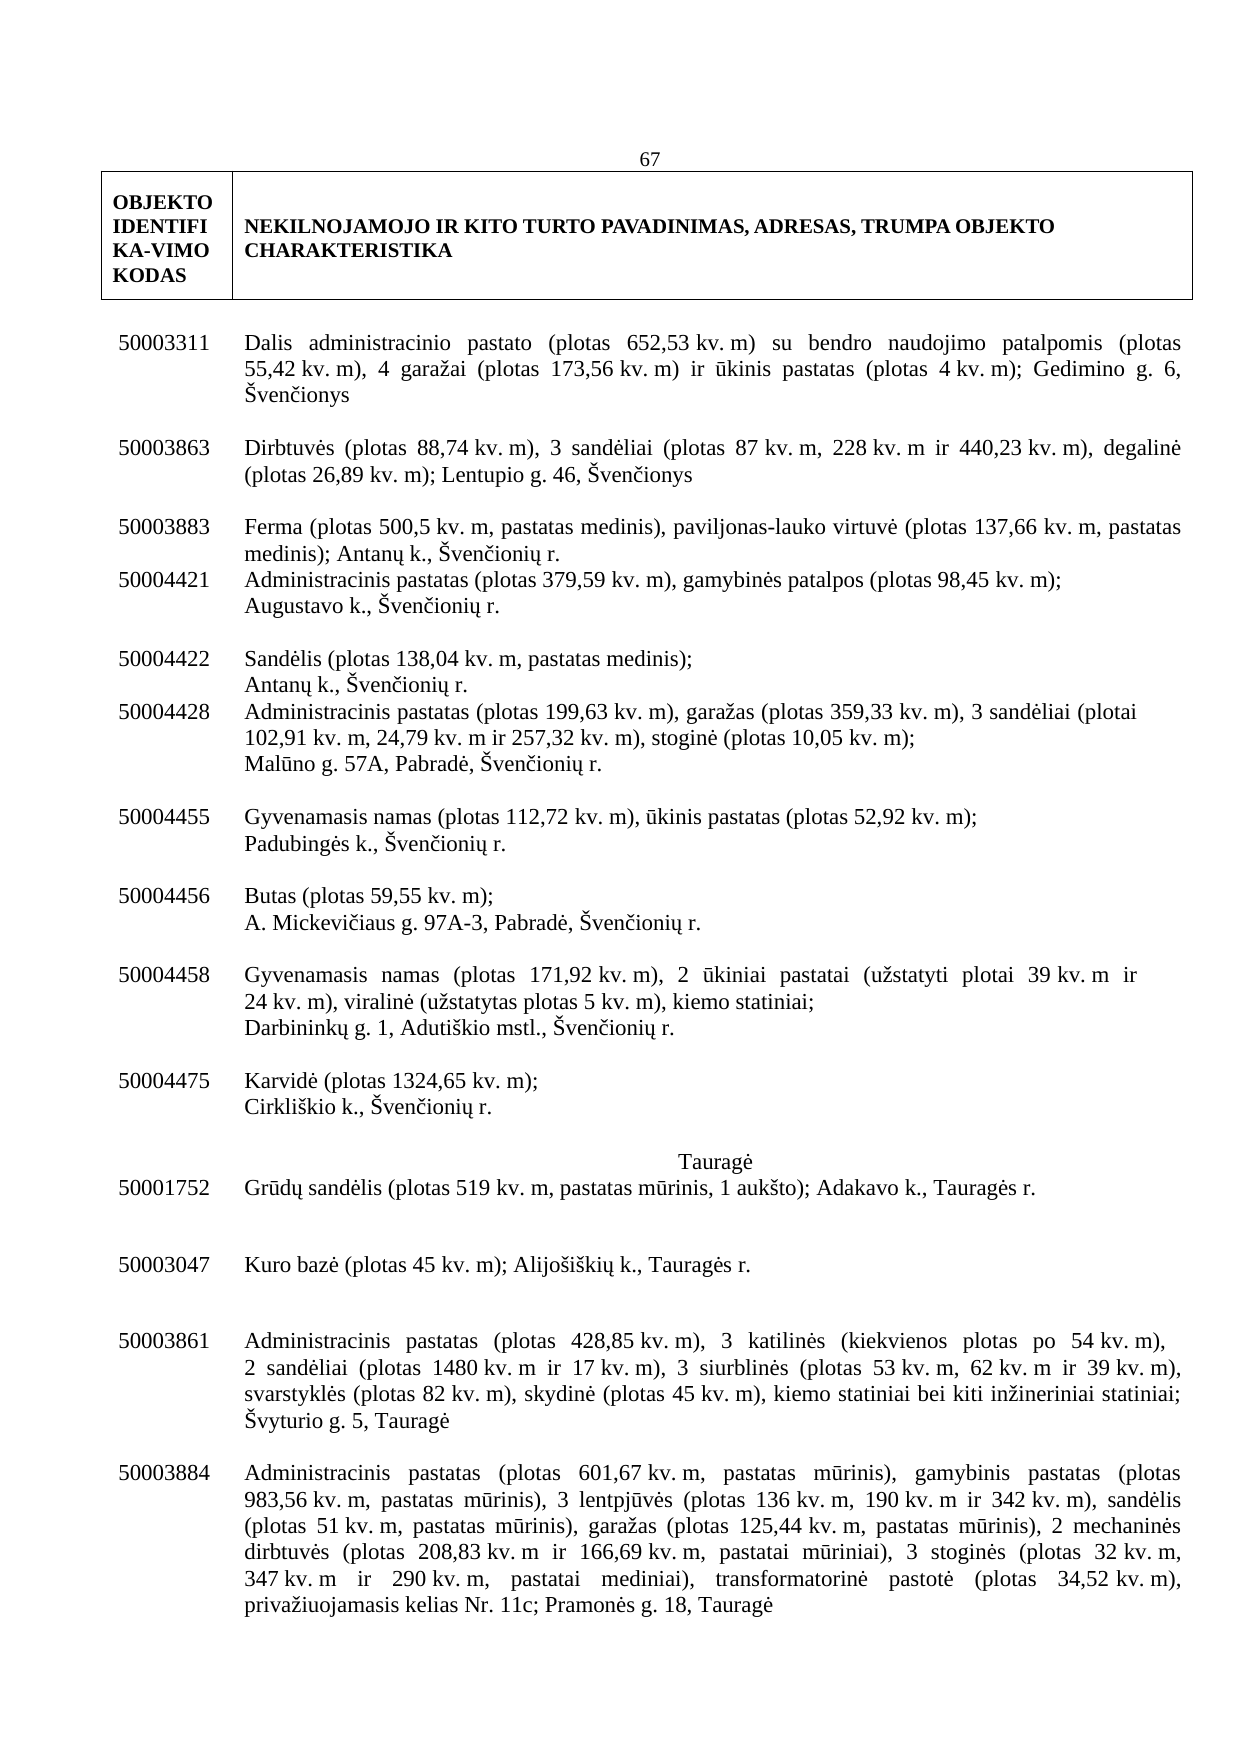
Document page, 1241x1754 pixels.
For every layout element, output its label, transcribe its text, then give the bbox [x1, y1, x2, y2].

table_cell [1193, 961, 1198, 1040]
table_cell 50004458 [101, 961, 233, 1040]
table_cell [1193, 645, 1198, 698]
table_cell [101, 303, 1198, 329]
table_cell 50004421 [101, 566, 233, 619]
table_cell 50004428 [101, 698, 233, 777]
table_cell 50003863 [101, 434, 233, 487]
table_cell [101, 408, 1198, 434]
table_cell [1193, 1328, 1198, 1433]
table_cell [1148, 961, 1192, 1040]
table_cell 50004455 [101, 803, 233, 856]
table_cell [1193, 1459, 1198, 1617]
table_cell [101, 777, 1198, 803]
table_cell 50003884 [101, 1459, 233, 1617]
table_cell [101, 619, 1198, 645]
table_cell [1148, 698, 1192, 777]
table_cell Ferma (plotas 500,5 kv. m, pastatas medinis), paviljonas-lauko virtuvė (plotas 137,66 kv. m, pastatas medinis); Antanų k., Švenčionių r. [233, 513, 1192, 566]
table_cell Sandėlis (plotas 138,04 kv. m, pastatas medinis); Antanų k., Švenčionių r. [233, 645, 1148, 698]
table_cell [101, 487, 1198, 513]
table_cell Tauragė [233, 1148, 1198, 1174]
table_cell [101, 1301, 1198, 1328]
table_cell [1193, 882, 1198, 935]
table_cell Butas (plotas 59,55 kv. m); A. Mickevičiaus g. 97A-3, Pabradė, Švenčionių r. [233, 882, 1148, 935]
table_cell [1148, 566, 1192, 619]
table_cell [1193, 1251, 1198, 1301]
table_cell 50004456 [101, 882, 233, 935]
table_cell 50003047 [101, 1251, 233, 1301]
table_cell [1148, 882, 1192, 935]
table_cell [1193, 566, 1198, 619]
table_cell [101, 935, 1198, 961]
table_cell [101, 1120, 1198, 1146]
table_cell [1148, 803, 1192, 856]
table_cell Dalis administracinio pastato (plotas 652,53 kv. m) su bendro naudojimo patalpomis (plotas 55,42 kv. m), 4 garažai (plotas 173,56 kv. m) ir ūkinis pastatas (plotas 4 kv. m); Gedimino g. 6, Švenčionys [233, 329, 1192, 408]
table_cell 50003311 [101, 329, 233, 408]
table_cell Administracinis pastatas (plotas 601,67 kv. m, pastatas mūrinis), gamybinis pastatas (plotas 983,56 kv. m, pastatas mūrinis), 3 lentpjūvės (plotas 136 kv. m, 190 kv. m ir 342 kv. m), sandėlis (plotas 51 kv. m, pastatas mūrinis), garažas (plotas 125,44 kv. m, pastatas mūrinis), 2 mechaninės dirbtuvės (plotas 208,83 kv. m ir 166,69 kv. m, pastatai mūriniai), 3 stoginės (plotas 32 kv. m, 347 kv. m ir 290 kv. m, pastatai mediniai), transformatorinė pastotė (plotas 34,52 kv. m), privažiuojamasis kelias Nr. 11c; Pramonės g. 18, Tauragė [233, 1459, 1192, 1617]
table_cell Dirbtuvės (plotas 88,74 kv. m), 3 sandėliai (plotas 87 kv. m, 228 kv. m ir 440,23 kv. m), degalinė (plotas 26,89 kv. m); Lentupio g. 46, Švenčionys [233, 434, 1192, 487]
table_cell Gyvenamasis namas (plotas 171,92 kv. m), 2 ūkiniai pastatai (užstatyti plotai 39 kv. m ir 24 kv. m), viralinė (užstatytas plotas 5 kv. m), kiemo statiniai; Darbininkų g. 1, Adutiškio mstl., Švenčionių r. [233, 961, 1148, 1040]
table_cell [101, 1148, 233, 1174]
table_cell 50004422 [101, 645, 233, 698]
table_cell Administracinis pastatas (plotas 428,85 kv. m), 3 katilinės (kiekvienos plotas po 54 kv. m), 2 sandėliai (plotas 1480 kv. m ir 17 kv. m), 3 siurblinės (plotas 53 kv. m, 62 kv. m ir 39 kv. m), svarstyklės (plotas 82 kv. m), skydinė (plotas 45 kv. m), kiemo statiniai bei kiti inžineriniai statiniai; Švyturio g. 5, Tauragė [233, 1328, 1192, 1433]
table_cell 50003861 [101, 1328, 233, 1433]
table_cell [101, 1433, 1198, 1459]
table_cell [1148, 1067, 1192, 1119]
table_cell [1193, 698, 1198, 777]
table_cell [1148, 645, 1192, 698]
table_cell Kuro bazė (plotas 45 kv. m); Alijošiškių k., Tauragės r. [233, 1251, 1192, 1301]
table_cell [1193, 434, 1198, 487]
table_cell Administracinis pastatas (plotas 379,59 kv. m), gamybinės patalpos (plotas 98,45 kv. m); Augustavo k., Švenčionių r. [233, 566, 1148, 619]
table_cell [101, 1040, 1198, 1067]
table_cell [1193, 513, 1198, 566]
table_cell Administracinis pastatas (plotas 199,63 kv. m), garažas (plotas 359,33 kv. m), 3 sandėliai (plotai 102,91 kv. m, 24,79 kv. m ir 257,32 kv. m), stoginė (plotas 10,05 kv. m); Malūno g. 57A, Pabradė, Švenčionių r. [233, 698, 1148, 777]
table_cell [1193, 329, 1198, 408]
table_cell Grūdų sandėlis (plotas 519 kv. m, pastatas mūrinis, 1 aukšto); Adakavo k., Tauragės r. [233, 1174, 1192, 1224]
table_cell 50004475 [101, 1067, 233, 1119]
table_cell Gyvenamasis namas (plotas 112,72 kv. m), ūkinis pastatas (plotas 52,92 kv. m); Padubingės k., Švenčionių r. [233, 803, 1148, 856]
table_cell [1193, 1067, 1198, 1119]
table_cell [1193, 803, 1198, 856]
table_cell 50001752 [101, 1174, 233, 1224]
table_cell 50003883 [101, 513, 233, 566]
table_cell [101, 1225, 1198, 1251]
table_cell Karvidė (plotas 1324,65 kv. m); Cirkliškio k., Švenčionių r. [233, 1067, 1148, 1119]
table_cell [101, 1618, 1198, 1644]
table_cell [1193, 1174, 1198, 1224]
table_cell [101, 856, 1198, 882]
